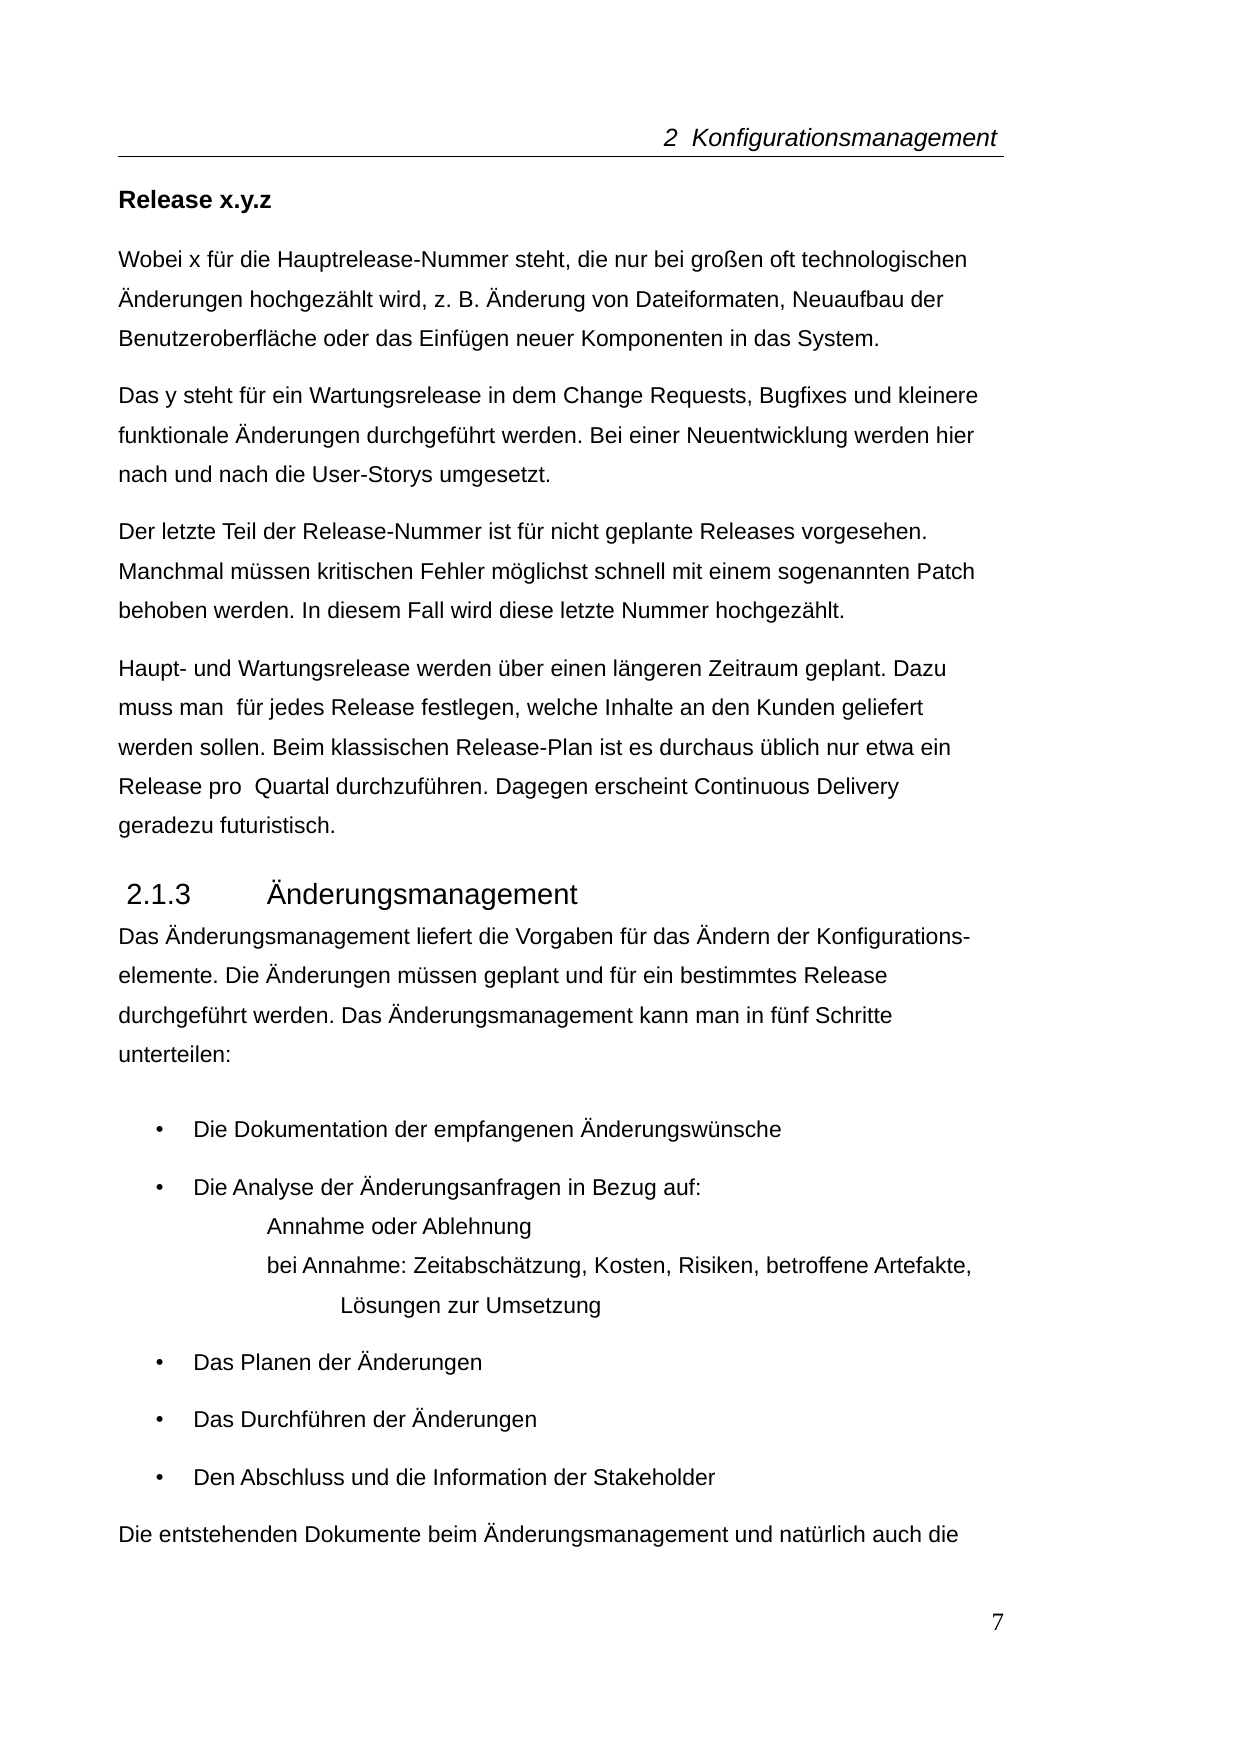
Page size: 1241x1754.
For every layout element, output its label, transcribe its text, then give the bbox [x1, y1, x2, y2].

text Der letzte Teil der Release-Nummer ist für nicht geplante Releases vorgesehen. Manchmal müssen kritischen Fehler möglichst schnell mit einem sogenannten Patch behoben werden. In diesem Fall wird diese letzte Nummer hochgezählt. [118, 518, 1004, 624]
list Die Analyse der Änderungsanfragen in Bezug auf: Annahme oder Ablehnung bei Annahme: Zeitabschätzung, Kosten, Risiken, betroffene Artefakte, Lösungen zur Umsetzung [156, 1173, 1004, 1318]
text Die entstehenden Dokumente beim Änderungsmanagement und natürlich auch die [118, 1521, 1004, 1547]
list Das Durchführen der Änderungen [156, 1406, 1004, 1433]
text Release x.y.z [118, 185, 1004, 214]
text Wobei x für die Hauptrelease-Nummer steht, die nur bei großen oft technologischen Änderungen hochgezählt wird, z. B. Änderung von Dateiformaten, Neuaufbau der Benutzeroberfläche oder das Einfügen neuer Komponenten in das System. [118, 246, 1004, 351]
subtitle Änderungsmanagement [118, 877, 1004, 910]
text Das y steht für ein Wartungsrelease in dem Change Requests, Bugfixes und kleinere funktionale Änderungen durchgeführt werden. Bei einer Neuentwicklung werden hier nach und nach die User-Storys umgesetzt. [118, 382, 1004, 487]
list Das Planen der Änderungen [156, 1349, 1004, 1375]
text Das Änderungsmanagement liefert die Vorgaben für das Ändern der Konfigurations-elemente. Die Änderungen müssen geplant und für ein bestimmtes Release durchgeführt werden. Das Änderungsmanagement kann man in fünf Schritte unterteilen: [118, 923, 1004, 1068]
list Den Abschluss und die Information der Stakeholder [156, 1463, 1004, 1490]
text Haupt- und Wartungsrelease werden über einen längeren Zeitraum geplant. Dazu muss man für jedes Release festlegen, welche Inhalte an den Kunden geliefert werden sollen. Beim klassischen Release-Plan ist es durchaus üblich nur etwa ein Release pro Quartal durchzuführen. Dagegen erscheint Continuous Delivery geradezu futuristisch. [118, 654, 1004, 839]
list Die Dokumentation der empfangenen Änderungswünsche [156, 1116, 1004, 1143]
